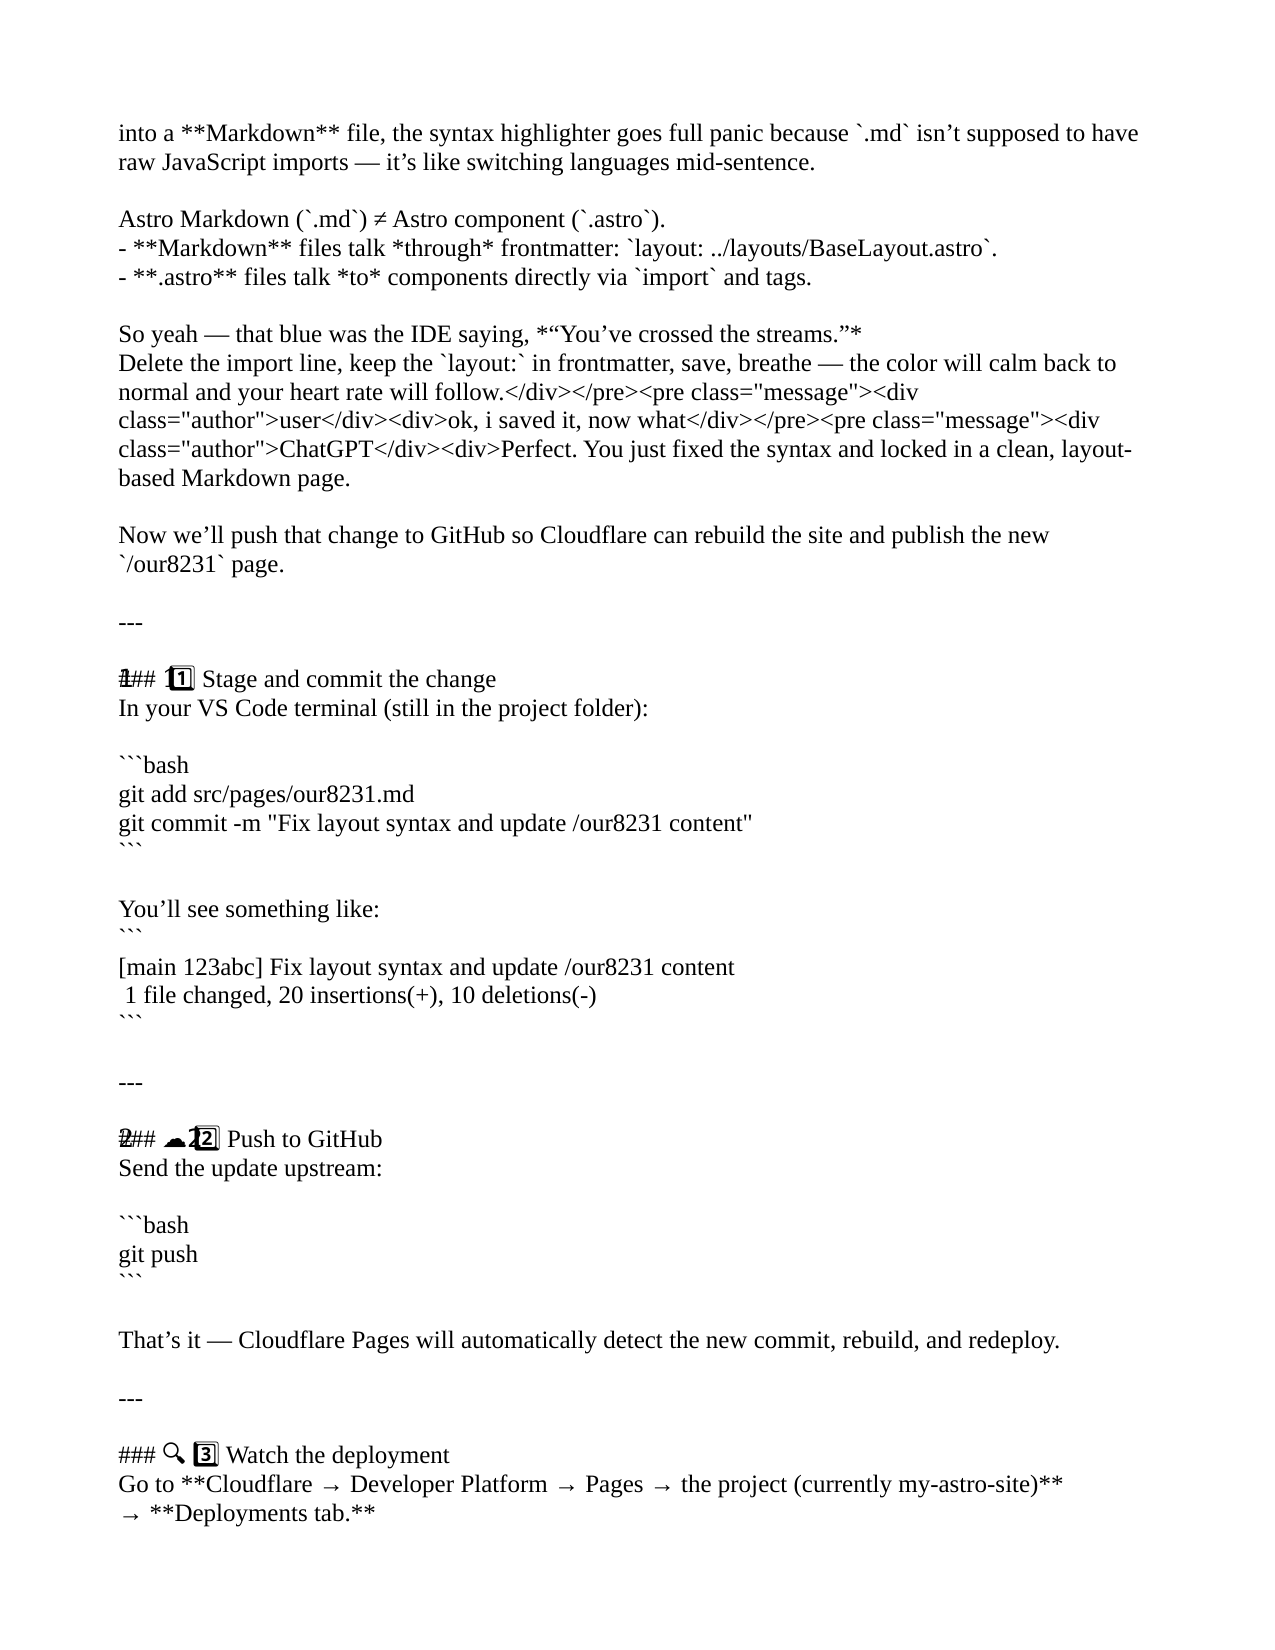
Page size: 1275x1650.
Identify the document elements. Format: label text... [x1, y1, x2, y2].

text Delete the import line, keep the `layout:` in frontmatter, save, breathe — the color will calm back to normal and your heart rate will follow.</div></pre><pre class="message"><div class="author">user</div><div>ok, i saved it, now what</div></pre><pre class="message"><div class="author">ChatGPT</div><div>Perfect. You just fixed the syntax and locked in a clean, layout-based Markdown page. 🎯 [118, 348, 1157, 492]
text ### ✅ 1️⃣ Stage and commit the change [118, 664, 1157, 693]
text In your VS Code terminal (still in the project folder): [118, 693, 1157, 722]
text ```bash [118, 1211, 1157, 1239]
text --- [118, 607, 1157, 636]
text You’ll see something like: [118, 894, 1157, 923]
text Astro Markdown (`.md`) ≠ Astro component (`.astro`). [118, 204, 1157, 233]
text Send the update upstream: [118, 1153, 1157, 1182]
text [main 123abc] Fix layout syntax and update /our8231 content [118, 952, 1157, 981]
text - **Markdown** files talk *through* frontmatter: `layout: ../layouts/BaseLayout.astro`. [118, 233, 1157, 262]
text - **.astro** files talk *to* components directly via `import` and tags. [118, 262, 1157, 291]
text ### ☁️ 2️⃣ Push to GitHub [118, 1124, 1157, 1153]
text ``` [118, 1009, 1157, 1038]
text git commit -m "Fix layout syntax and update /our8231 content" [118, 808, 1157, 837]
text --- [118, 1383, 1157, 1412]
text ```bash [118, 751, 1157, 779]
text Now we’ll push that change to GitHub so Cloudflare can rebuild the site and publish the new `/our8231` page. [118, 521, 1157, 578]
text git push [118, 1239, 1157, 1268]
text git add src/pages/our8231.md [118, 779, 1157, 808]
text That’s it — Cloudflare Pages will automatically detect the new commit, rebuild, and redeploy. [118, 1326, 1157, 1354]
text ### 🔍 3️⃣ Watch the deployment [118, 1441, 1157, 1469]
text into a **Markdown** file, the syntax highlighter goes full panic because `.md` isn’t supposed to have raw JavaScript imports — it’s like switching languages mid-sentence. [118, 118, 1157, 176]
text So yeah — that blue was the IDE saying, *“You’ve crossed the streams.”* [118, 319, 1157, 348]
text ``` [118, 923, 1157, 952]
text Go to **Cloudflare → Developer Platform → Pages → the project (currently my-astro-site)** [118, 1469, 1157, 1498]
text ``` [118, 1268, 1157, 1297]
text --- [118, 1067, 1157, 1096]
text ``` [118, 837, 1157, 866]
text → **Deployments tab.** [118, 1498, 1157, 1527]
text 1 file changed, 20 insertions(+), 10 deletions(-) [118, 981, 1157, 1009]
